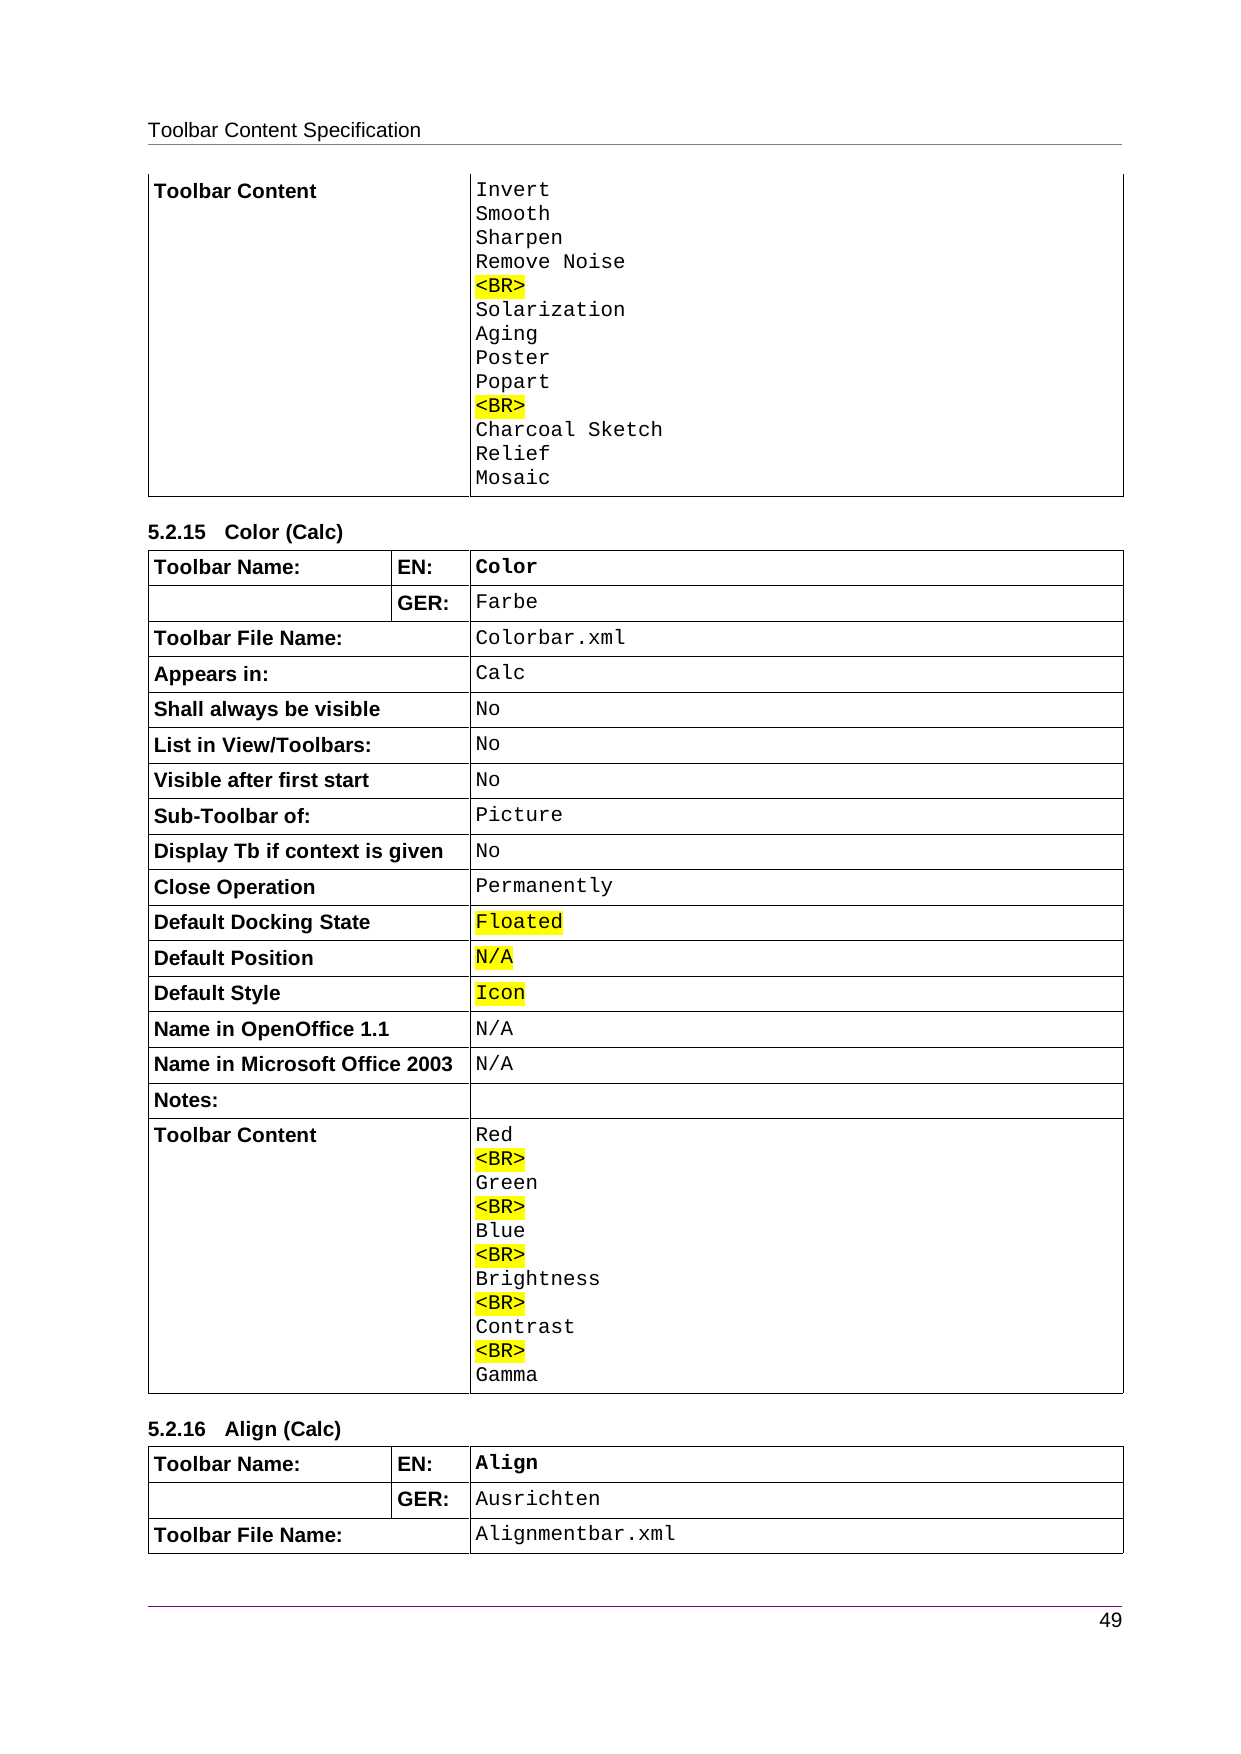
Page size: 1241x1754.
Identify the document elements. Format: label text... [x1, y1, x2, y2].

table_cell No [471, 764, 1123, 798]
table_cell Appears in: [149, 657, 469, 692]
table_header Align [471, 1447, 1123, 1482]
table_cell Picture [471, 799, 1123, 834]
table_cell Icon [471, 977, 1123, 1011]
table_cell GER: [392, 1483, 469, 1518]
table_cell Farbe [471, 586, 1123, 621]
table_header EN: [392, 551, 469, 585]
table_cell Toolbar File Name: [149, 1519, 469, 1553]
table_cell Notes: [149, 1084, 469, 1118]
table_cell No [471, 835, 1123, 869]
table_header Color [471, 551, 1123, 585]
table_cell List in View/Toolbars: [149, 728, 469, 763]
table_cell N/A [471, 1012, 1123, 1047]
table_cell No [471, 693, 1123, 727]
subtitle Align (Calc) [148, 1417, 1122, 1441]
table_header Toolbar Name: [149, 551, 391, 585]
table_cell Invert Smooth Sharpen Remove Noise <BR> Solarization Aging Poster Popart <BR> Charcoal Sketch Relief Mosaic [471, 174, 1123, 496]
table_cell Red <BR> Green <BR> Blue <BR> Brightness <BR> Contrast <BR> Gamma [471, 1119, 1123, 1393]
table_cell Colorbar.xml [471, 622, 1123, 656]
table_cell Close Operation [149, 870, 469, 905]
table_cell No [471, 728, 1123, 763]
table_header EN: [392, 1447, 469, 1482]
table_cell Shall always be visible [149, 693, 469, 727]
table_cell Permanently [471, 870, 1123, 905]
table_cell [149, 1483, 391, 1518]
table_cell Visible after first start [149, 764, 469, 798]
subtitle Color (Calc) [148, 520, 1122, 544]
table_cell Default Docking State [149, 906, 469, 940]
table_cell [149, 586, 391, 621]
table_cell Ausrichten [471, 1483, 1123, 1518]
table_cell Toolbar Content [149, 1119, 469, 1393]
table_cell Alignmentbar.xml [471, 1519, 1123, 1553]
table_cell Toolbar File Name: [149, 622, 469, 656]
table_cell Calc [471, 657, 1123, 692]
table_cell Name in OpenOffice 1.1 [149, 1012, 469, 1047]
table_cell Floated [471, 906, 1123, 940]
table_cell N/A [471, 1048, 1123, 1083]
table_header Toolbar Name: [149, 1447, 391, 1482]
table_cell N/A [471, 941, 1123, 976]
table_cell Name in Microsoft Office 2003 [149, 1048, 469, 1083]
table_cell Default Style [149, 977, 469, 1011]
table_cell Toolbar Content [149, 174, 469, 496]
table_cell GER: [392, 586, 469, 621]
table_cell Default Position [149, 941, 469, 976]
table_cell Sub-Toolbar of: [149, 799, 469, 834]
table_cell Display Tb if context is given [149, 835, 469, 869]
table_cell [471, 1084, 1123, 1118]
